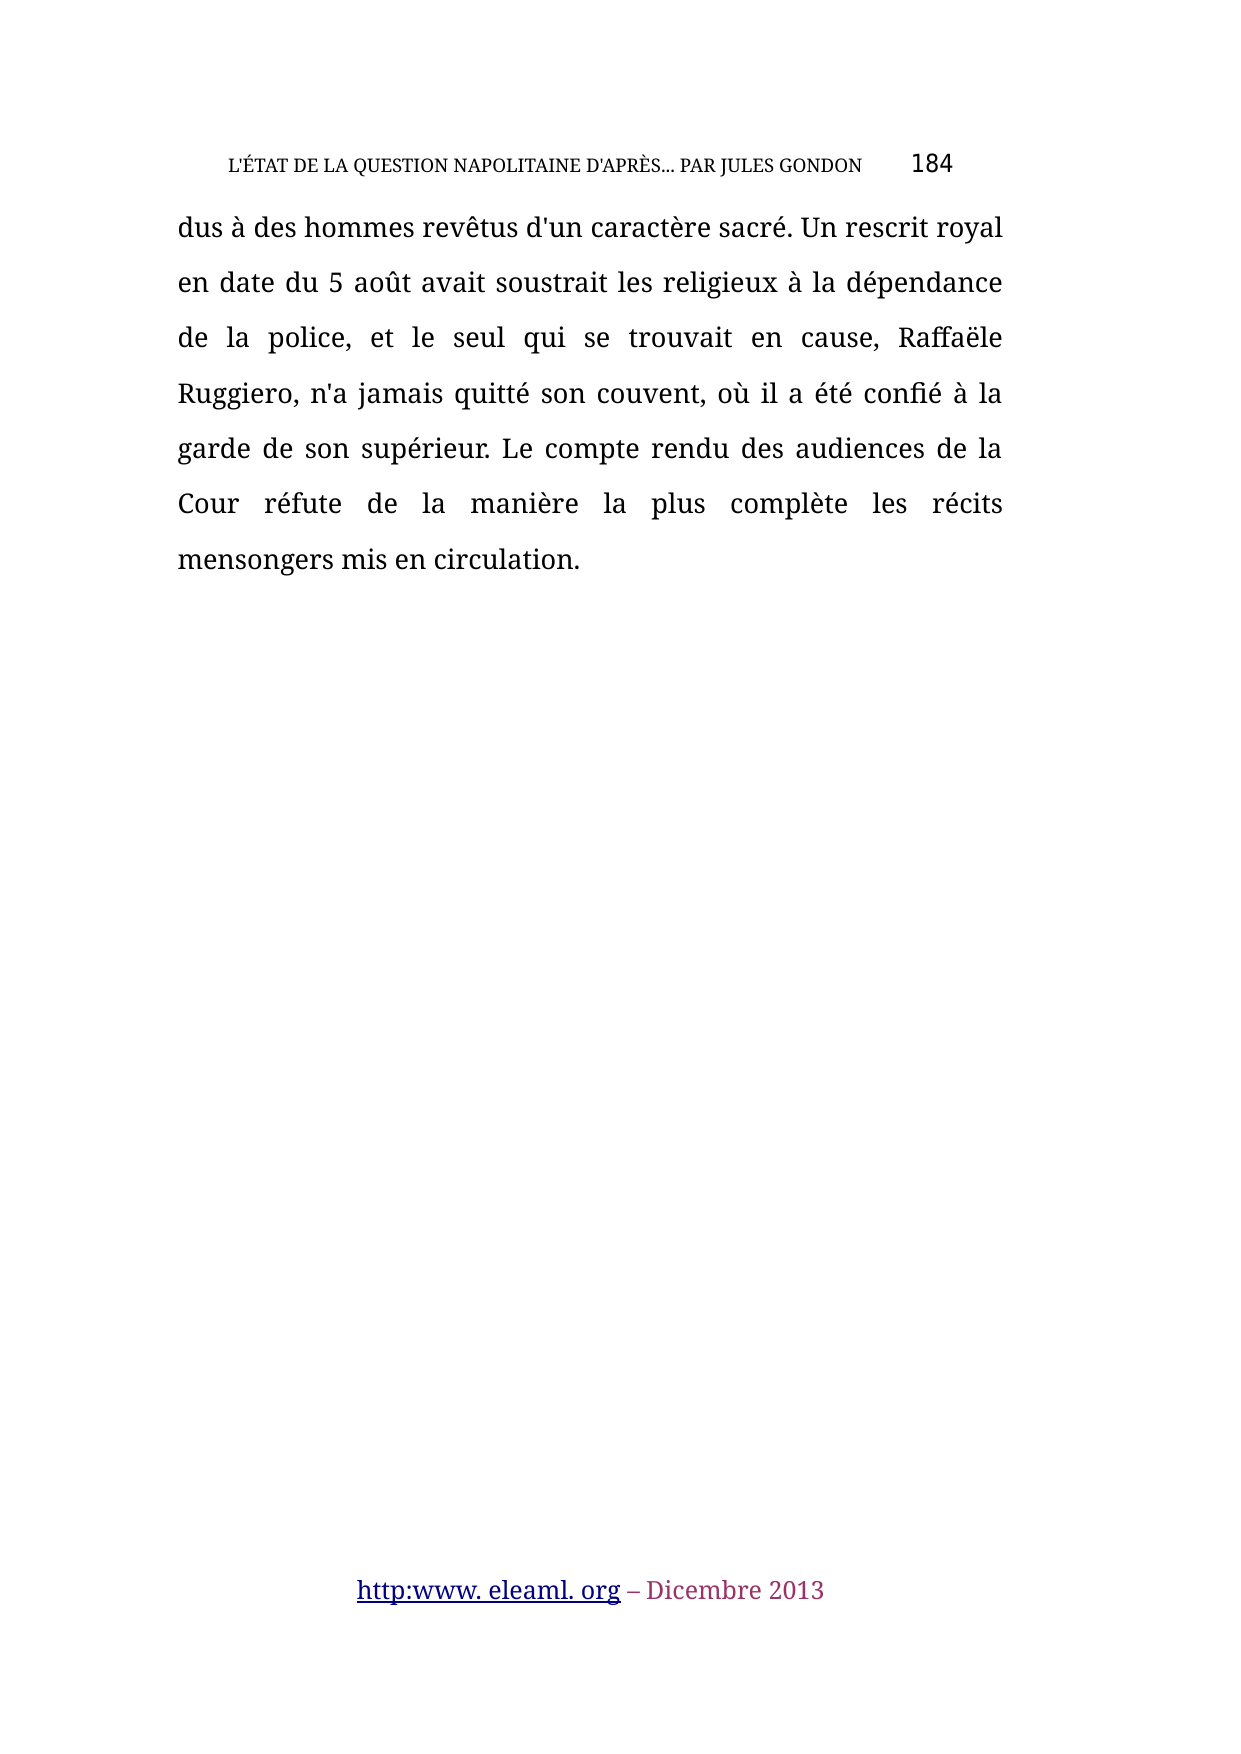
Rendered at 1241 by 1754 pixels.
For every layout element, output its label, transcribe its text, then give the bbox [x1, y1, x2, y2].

text dus à des hommes revêtus d'un caractère sacré. Un rescrit royal en date du 5 août avait soustrait les religieux à la dépendance de la police, et le seul qui se trouvait en cause, Raffaële Ruggiero, n'a jamais quitté son couvent, où il a été confié à la garde de son supérieur. Le compte rendu des audiences de la Cour réfute de la manière la plus complète les récits mensongers mis en circulation. [177, 208, 1004, 577]
